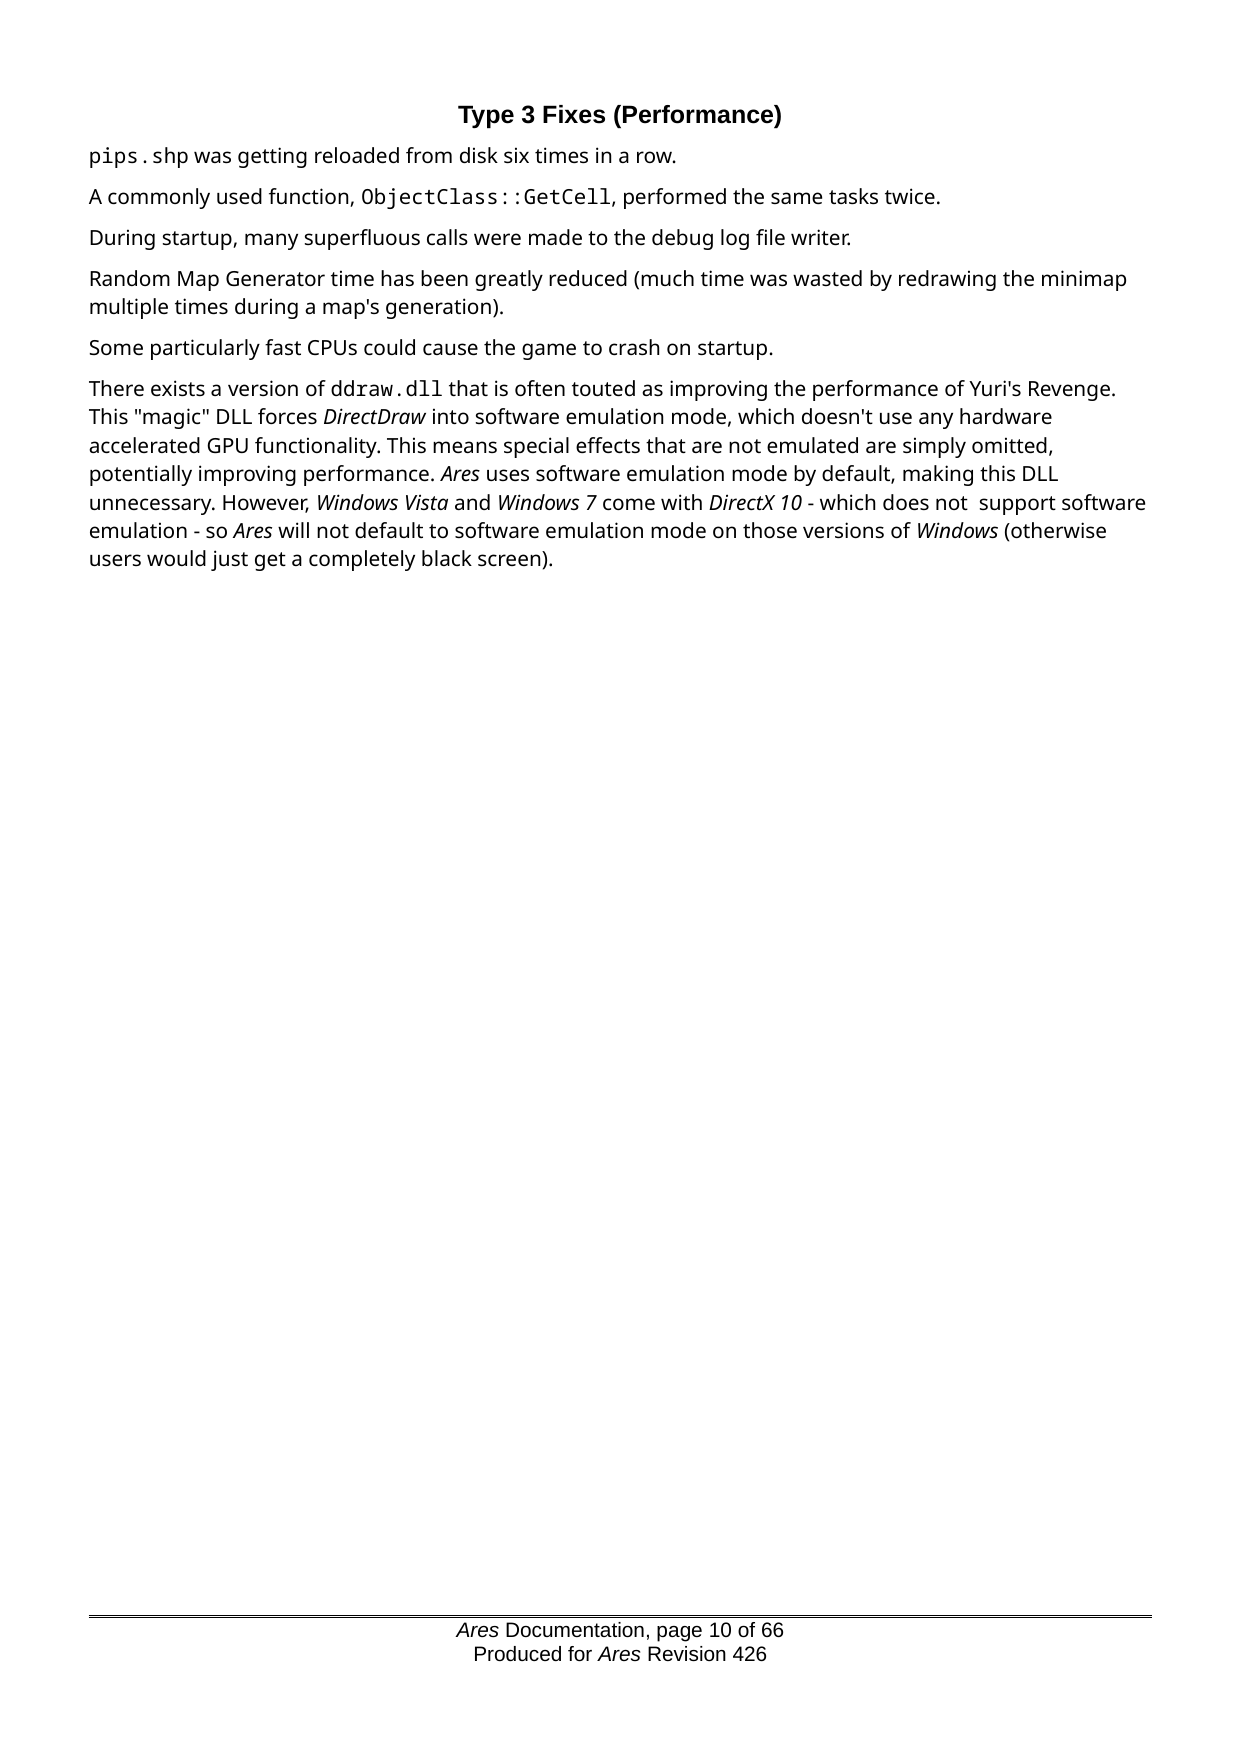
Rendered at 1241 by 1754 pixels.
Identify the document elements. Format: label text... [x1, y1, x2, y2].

text There exists a version of ddraw.dll that is often touted as improving the performance of Yuri's Revenge. This "magic" DLL forces DirectDraw into software emulation mode, which doesn't use any hardware accelerated GPU functionality. This means special effects that are not emulated are simply omitted, potentially improving performance. Ares uses software emulation mode by default, making this DLL unnecessary. However, Windows Vista and Windows 7 come with DirectX 10 - which does not support software emulation - so Ares will not default to software emulation mode on those versions of Windows (otherwise users would just get a completely black screen). [88, 374, 1152, 573]
text Some particularly fast CPUs could cause the game to crash on startup. [88, 333, 1152, 361]
text Random Map Generator time has been greatly reduced (much time was wasted by redrawing the minimap multiple times during a map's generation). [88, 264, 1152, 321]
text pips.shp was getting reloaded from disk six times in a row. [88, 141, 1152, 169]
text A commonly used function, ObjectClass::GetCell, performed the same tasks twice. [88, 182, 1152, 210]
text During startup, many superfluous calls were made to the debug log file writer. [88, 223, 1152, 251]
subtitle Type 3 Fixes (Performance) [88, 100, 1152, 129]
